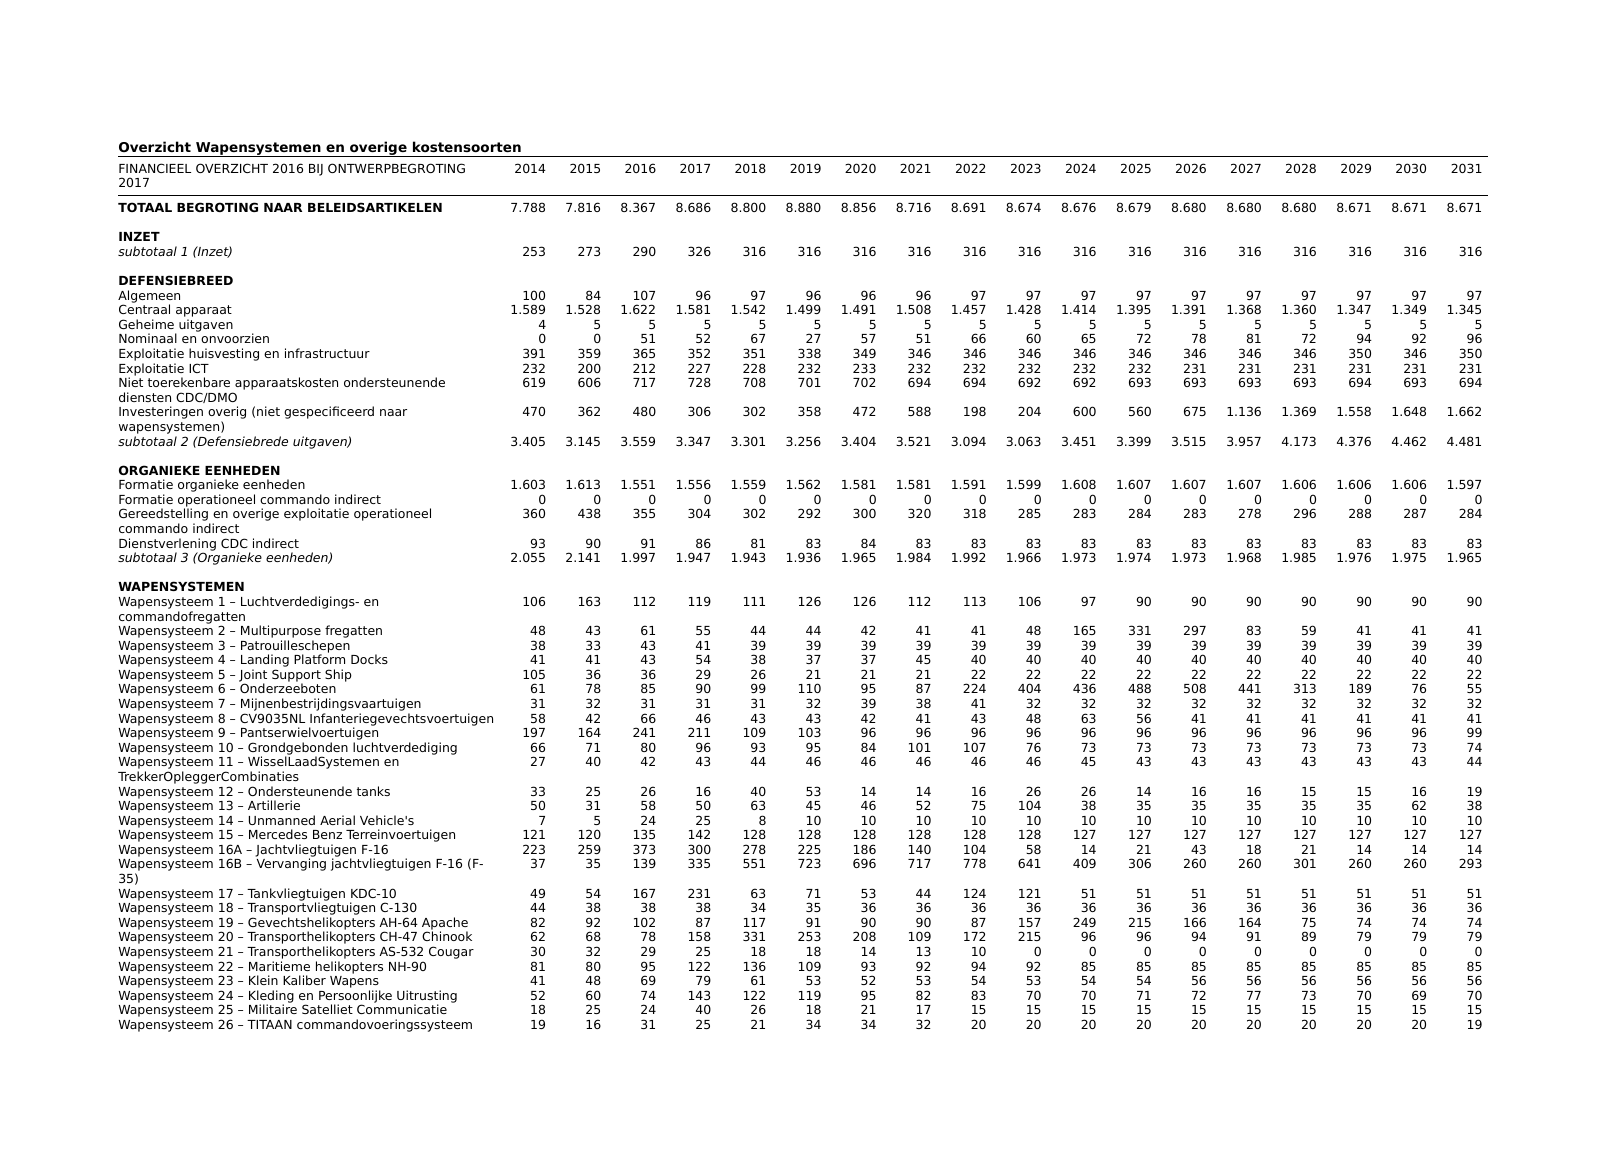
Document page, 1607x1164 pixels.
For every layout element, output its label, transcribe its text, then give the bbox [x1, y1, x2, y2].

table_cell 723 [772, 857, 827, 886]
table_cell [937, 449, 992, 463]
table_cell 43 [1158, 755, 1212, 784]
table_cell 43 [552, 624, 607, 638]
table_cell [497, 449, 552, 463]
table_cell 27 [497, 755, 552, 784]
table_cell 0 [497, 332, 552, 347]
table_cell 1.984 [882, 551, 937, 566]
table_cell 1.607 [1103, 478, 1157, 493]
table_cell 10 [1323, 814, 1378, 828]
table_cell [662, 449, 717, 463]
table_cell [1268, 580, 1323, 595]
table_cell 296 [1268, 507, 1323, 536]
table_cell 56 [1268, 974, 1323, 988]
table_cell 52 [662, 332, 717, 347]
table_cell 8.691 [937, 196, 992, 216]
table_cell 85 [1268, 959, 1323, 974]
table_cell 0 [1378, 493, 1433, 507]
table_cell 26 [992, 784, 1047, 799]
table_cell 40 [662, 1003, 717, 1018]
table_cell [1047, 580, 1102, 595]
table_cell 94 [1158, 930, 1212, 945]
table_cell 43 [607, 653, 662, 668]
table_cell 44 [717, 755, 772, 784]
table_cell 36 [607, 668, 662, 682]
table_cell Wapensysteem 17 – Tankvliegtuigen KDC-10 [118, 886, 497, 901]
table_cell 95 [827, 682, 882, 697]
table_cell 128 [772, 828, 827, 843]
table_cell [937, 464, 992, 478]
table_cell 93 [717, 741, 772, 755]
table_cell 436 [1047, 682, 1102, 697]
table_cell TOTAAL BEGROTING NAAR BELEIDSARTIKELEN [118, 196, 497, 216]
table_cell 75 [937, 799, 992, 813]
table_cell 36 [1433, 901, 1488, 916]
table_cell Wapensysteem 12 – Ondersteunende tanks [118, 784, 497, 799]
table_cell 20 [1047, 1018, 1102, 1032]
table_cell 249 [1047, 916, 1102, 930]
table_cell 0 [717, 493, 772, 507]
table_cell [937, 230, 992, 245]
table_cell 42 [552, 711, 607, 726]
table_cell 693 [1378, 376, 1433, 405]
table_cell 39 [1103, 639, 1157, 653]
table_cell 72 [1158, 989, 1212, 1003]
table_cell 346 [1378, 347, 1433, 361]
table_cell 91 [772, 916, 827, 930]
table_cell 90 [1378, 595, 1433, 624]
table_cell 1.622 [607, 303, 662, 318]
table_cell 35 [552, 857, 607, 886]
table_cell 320 [882, 507, 937, 536]
table_cell 3.957 [1213, 434, 1268, 449]
table_cell 1.973 [1047, 551, 1102, 566]
table_cell Algemeen [118, 289, 497, 303]
table_cell 16 [662, 784, 717, 799]
table_cell 32 [1323, 697, 1378, 711]
table_cell 232 [1103, 361, 1157, 376]
table_cell 139 [607, 857, 662, 886]
table_cell [1158, 259, 1212, 274]
table_cell 60 [552, 989, 607, 1003]
table_cell 46 [827, 755, 882, 784]
table_cell [772, 216, 827, 230]
table_cell 97 [992, 289, 1047, 303]
table_cell 39 [937, 639, 992, 653]
table_cell 2030 [1378, 157, 1433, 195]
table_cell [1378, 259, 1433, 274]
table_cell 142 [662, 828, 717, 843]
table_cell 41 [1378, 711, 1433, 726]
table_cell [1268, 259, 1323, 274]
table_cell Exploitatie huisvesting en infrastructuur [118, 347, 497, 361]
table_cell 128 [992, 828, 1047, 843]
table_cell Wapensysteem 24 – Kleding en Persoonlijke Uitrusting [118, 989, 497, 1003]
table_cell 1.345 [1433, 303, 1488, 318]
table_cell 8.367 [607, 196, 662, 216]
table_cell 39 [1323, 639, 1378, 653]
table_cell 15 [1323, 784, 1378, 799]
table_cell 189 [1323, 682, 1378, 697]
table_cell 36 [992, 901, 1047, 916]
table_cell [497, 580, 552, 595]
table_cell 99 [1433, 726, 1488, 741]
table_cell 675 [1158, 405, 1212, 434]
table_cell 32 [552, 945, 607, 959]
table_cell 96 [1158, 726, 1212, 741]
table_cell 34 [717, 901, 772, 916]
table_cell 2020 [827, 157, 882, 195]
table_cell 3.405 [497, 434, 552, 449]
table_cell 0 [662, 493, 717, 507]
table_cell 3.404 [827, 434, 882, 449]
table_cell 316 [827, 245, 882, 259]
table_cell 17 [882, 1003, 937, 1018]
table_cell Wapensysteem 6 – Onderzeeboten [118, 682, 497, 697]
table_cell 113 [937, 595, 992, 624]
table_cell 304 [662, 507, 717, 536]
table_cell 227 [662, 361, 717, 376]
table_cell Wapensysteem 21 – Transporthelikopters AS-532 Cougar [118, 945, 497, 959]
table_cell ORGANIEKE EENHEDEN [118, 464, 497, 478]
table_cell 44 [717, 624, 772, 638]
table_cell [1433, 566, 1488, 580]
table_cell 346 [937, 347, 992, 361]
table_cell 79 [1433, 930, 1488, 945]
table_cell 260 [1213, 857, 1268, 886]
table_cell 94 [937, 959, 992, 974]
table_cell 92 [992, 959, 1047, 974]
table_cell 128 [882, 828, 937, 843]
table_cell 3.063 [992, 434, 1047, 449]
table_cell 36 [827, 901, 882, 916]
table_cell 350 [1323, 347, 1378, 361]
table_cell 438 [552, 507, 607, 536]
table_cell 83 [1378, 536, 1433, 551]
table_cell [1323, 449, 1378, 463]
table_cell 74 [1323, 916, 1378, 930]
table_cell 41 [1323, 711, 1378, 726]
table_cell [1268, 230, 1323, 245]
table_cell 97 [1433, 289, 1488, 303]
table_cell [1378, 464, 1433, 478]
table_cell 728 [662, 376, 717, 405]
table_cell 4.173 [1268, 434, 1323, 449]
table_cell 5 [1047, 318, 1102, 332]
table_cell 68 [552, 930, 607, 945]
table_cell 51 [1268, 886, 1323, 901]
table_cell 18 [497, 1003, 552, 1018]
table_cell [1433, 259, 1488, 274]
table_cell [1213, 216, 1268, 230]
table_cell 41 [1378, 624, 1433, 638]
table_cell 121 [497, 828, 552, 843]
table_cell [662, 566, 717, 580]
table_cell [827, 216, 882, 230]
table_cell [118, 216, 497, 230]
table_cell 96 [992, 726, 1047, 741]
table_cell 135 [607, 828, 662, 843]
table_cell 96 [827, 289, 882, 303]
table_cell 5 [717, 318, 772, 332]
table_cell Wapensysteem 5 – Joint Support Ship [118, 668, 497, 682]
table_cell 5 [1213, 318, 1268, 332]
table_cell 1.968 [1213, 551, 1268, 566]
table_cell 40 [1378, 653, 1433, 668]
table_cell 1.947 [662, 551, 717, 566]
table_cell 1.936 [772, 551, 827, 566]
table_cell 82 [882, 989, 937, 1003]
table_cell 560 [1103, 405, 1157, 434]
table_cell 119 [662, 595, 717, 624]
table_cell 285 [992, 507, 1047, 536]
table_cell 15 [1103, 1003, 1157, 1018]
table_cell 74 [1433, 741, 1488, 755]
table_cell 40 [1103, 653, 1157, 668]
table_cell 95 [607, 959, 662, 974]
table_cell Wapensysteem 1 – Luchtverdedigings- en commandofregatten [118, 595, 497, 624]
table_cell [882, 464, 937, 478]
table_cell 1.943 [717, 551, 772, 566]
table_cell 52 [882, 799, 937, 813]
table_cell 39 [992, 639, 1047, 653]
table_cell 7.788 [497, 196, 552, 216]
table_cell 5 [552, 318, 607, 332]
table_cell 42 [827, 711, 882, 726]
table_cell 39 [1047, 639, 1102, 653]
table_cell 128 [937, 828, 992, 843]
table_cell FINANCIEEL OVERZICHT 2016 BIJ ONTWERPBEGROTING 2017 [118, 157, 497, 195]
table_cell 0 [1323, 493, 1378, 507]
table_cell Wapensysteem 8 – CV9035NL Infanteriegevechtsvoertuigen [118, 711, 497, 726]
table_cell 61 [497, 682, 552, 697]
table_cell [992, 566, 1047, 580]
table_cell 18 [772, 945, 827, 959]
table_cell [992, 274, 1047, 288]
table_cell 66 [607, 711, 662, 726]
table_cell 43 [1158, 843, 1212, 857]
table_cell 36 [552, 668, 607, 682]
table_cell 51 [1378, 886, 1433, 901]
table_cell 488 [1103, 682, 1157, 697]
table_cell [1158, 580, 1212, 595]
table_cell 87 [937, 916, 992, 930]
table_cell Wapensysteem 16B – Vervanging jachtvliegtuigen F-16 (F-35) [118, 857, 497, 886]
table_cell 96 [827, 726, 882, 741]
table_cell 3.301 [717, 434, 772, 449]
table_cell [552, 566, 607, 580]
table_cell INZET [118, 230, 497, 245]
table_cell 78 [552, 682, 607, 697]
table_cell 0 [1213, 493, 1268, 507]
table_cell 14 [827, 945, 882, 959]
table_cell 25 [552, 784, 607, 799]
table_cell 5 [1103, 318, 1157, 332]
table_cell 1.599 [992, 478, 1047, 493]
table_cell 111 [717, 595, 772, 624]
table_cell [992, 449, 1047, 463]
table_cell 83 [937, 989, 992, 1003]
table_cell 46 [937, 755, 992, 784]
table_cell 58 [607, 799, 662, 813]
table_cell 15 [1378, 1003, 1433, 1018]
table_cell 16 [1213, 784, 1268, 799]
table_cell 40 [1158, 653, 1212, 668]
table_cell 3.451 [1047, 434, 1102, 449]
table_cell 365 [607, 347, 662, 361]
table_cell 8.686 [662, 196, 717, 216]
table_cell 51 [882, 332, 937, 347]
table_cell 33 [552, 639, 607, 653]
table_cell 127 [1047, 828, 1102, 843]
table_cell 5 [937, 318, 992, 332]
table_cell 5 [1323, 318, 1378, 332]
table_cell 21 [1103, 843, 1157, 857]
table_cell 54 [662, 653, 717, 668]
table_cell [772, 464, 827, 478]
table_cell [1158, 274, 1212, 288]
table_cell 39 [1433, 639, 1488, 653]
table_cell 44 [1433, 755, 1488, 784]
table_cell 166 [1158, 916, 1212, 930]
table_cell 346 [882, 347, 937, 361]
table_cell 16 [937, 784, 992, 799]
table_cell 41 [1433, 711, 1488, 726]
table_cell 10 [882, 814, 937, 828]
table_cell [772, 259, 827, 274]
table_cell 43 [1323, 755, 1378, 784]
table_cell [717, 216, 772, 230]
table_cell 71 [1103, 989, 1157, 1003]
table_cell 306 [662, 405, 717, 434]
table_cell 83 [772, 536, 827, 551]
table_cell [552, 216, 607, 230]
table_cell 25 [662, 814, 717, 828]
table_cell 36 [1268, 901, 1323, 916]
table_cell 109 [882, 930, 937, 945]
table_cell 40 [1213, 653, 1268, 668]
table_cell 167 [607, 886, 662, 901]
table_cell 215 [992, 930, 1047, 945]
table_cell 77 [1213, 989, 1268, 1003]
table_cell 1.428 [992, 303, 1047, 318]
table_cell 90 [1323, 595, 1378, 624]
table_cell 85 [1213, 959, 1268, 974]
table_cell Centraal apparaat [118, 303, 497, 318]
table_cell 83 [1213, 536, 1268, 551]
table_cell 10 [1158, 814, 1212, 828]
table_cell 29 [662, 668, 717, 682]
table_cell 32 [772, 697, 827, 711]
table_cell [1323, 464, 1378, 478]
table_cell 693 [1158, 376, 1212, 405]
table_cell 211 [662, 726, 717, 741]
table_cell 36 [882, 901, 937, 916]
table_cell [1213, 274, 1268, 288]
table_cell 2028 [1268, 157, 1323, 195]
table_cell [827, 259, 882, 274]
table_cell 20 [937, 1018, 992, 1032]
table_cell 5 [552, 814, 607, 828]
table_cell [1378, 230, 1433, 245]
table_cell 38 [552, 901, 607, 916]
table_cell 231 [1158, 361, 1212, 376]
table_cell 14 [1103, 784, 1157, 799]
table_cell 31 [662, 697, 717, 711]
table_cell 2014 [497, 157, 552, 195]
table_cell 106 [497, 595, 552, 624]
table_cell 231 [1433, 361, 1488, 376]
table_cell [1103, 230, 1157, 245]
table_cell 693 [1213, 376, 1268, 405]
table_cell 16 [552, 1018, 607, 1032]
table_cell 73 [1158, 741, 1212, 755]
table_cell 1.607 [1213, 478, 1268, 493]
table_cell Wapensysteem 4 – Landing Platform Docks [118, 653, 497, 668]
table_cell 97 [1323, 289, 1378, 303]
table_cell 10 [827, 814, 882, 828]
table_cell 5 [1268, 318, 1323, 332]
table_cell 46 [827, 799, 882, 813]
table_cell DEFENSIEBREED [118, 274, 497, 288]
table_cell 36 [1323, 901, 1378, 916]
table_cell 20 [1158, 1018, 1212, 1032]
table_cell 54 [1103, 974, 1157, 988]
table_cell Wapensysteem 13 – Artillerie [118, 799, 497, 813]
table_cell Wapensysteem 10 – Grondgebonden luchtverdediging [118, 741, 497, 755]
table_cell [607, 566, 662, 580]
table_cell 232 [882, 361, 937, 376]
table_cell 73 [1213, 741, 1268, 755]
table_cell 14 [1378, 843, 1433, 857]
table_cell 96 [662, 741, 717, 755]
table_cell 778 [937, 857, 992, 886]
table_cell 316 [1047, 245, 1102, 259]
table_cell 694 [937, 376, 992, 405]
table_cell 140 [882, 843, 937, 857]
table_cell 349 [827, 347, 882, 361]
table_cell [882, 216, 937, 230]
table_cell 278 [1213, 507, 1268, 536]
table_cell 15 [1268, 784, 1323, 799]
table_cell 38 [882, 697, 937, 711]
table_cell 8.856 [827, 196, 882, 216]
table_cell [772, 449, 827, 463]
table_cell 326 [662, 245, 717, 259]
table_cell 32 [1103, 697, 1157, 711]
table_cell 316 [1213, 245, 1268, 259]
table_cell 90 [1158, 595, 1212, 624]
table_cell [1213, 566, 1268, 580]
table_cell 259 [552, 843, 607, 857]
table_cell 2031 [1433, 157, 1488, 195]
table_cell 49 [497, 886, 552, 901]
table_cell 97 [1378, 289, 1433, 303]
table_cell [552, 259, 607, 274]
table_cell [772, 580, 827, 595]
table_cell [882, 566, 937, 580]
table_cell 37 [827, 653, 882, 668]
table_cell 20 [1213, 1018, 1268, 1032]
table_cell [552, 580, 607, 595]
table_cell 45 [1047, 755, 1102, 784]
table_cell 31 [497, 697, 552, 711]
table_cell 76 [992, 741, 1047, 755]
table_cell 32 [552, 697, 607, 711]
table_cell [1047, 216, 1102, 230]
table_cell 2018 [717, 157, 772, 195]
table_cell 80 [552, 959, 607, 974]
table_cell 10 [992, 814, 1047, 828]
table_cell [1047, 566, 1102, 580]
table_cell [827, 580, 882, 595]
table_cell 76 [1378, 682, 1433, 697]
table_cell 391 [497, 347, 552, 361]
table_cell 53 [772, 974, 827, 988]
table_cell 39 [772, 639, 827, 653]
table_cell subtotaal 3 (Organieke eenheden) [118, 551, 497, 566]
table_cell 55 [662, 624, 717, 638]
table_cell 508 [1158, 682, 1212, 697]
table_cell 1.581 [827, 478, 882, 493]
table_cell 96 [772, 289, 827, 303]
table_cell 19 [1433, 1018, 1488, 1032]
table_cell 90 [827, 916, 882, 930]
table_cell [882, 259, 937, 274]
table_cell 53 [882, 974, 937, 988]
table_cell 71 [552, 741, 607, 755]
table_cell 253 [497, 245, 552, 259]
table_cell 96 [1047, 726, 1102, 741]
table_cell 355 [607, 507, 662, 536]
table_cell 200 [552, 361, 607, 376]
table_cell 42 [607, 755, 662, 784]
table_cell 373 [607, 843, 662, 857]
table_cell [552, 464, 607, 478]
table_cell 96 [882, 726, 937, 741]
table_cell 33 [497, 784, 552, 799]
table_cell 232 [992, 361, 1047, 376]
table_cell 14 [1047, 843, 1102, 857]
table_cell 1.589 [497, 303, 552, 318]
table_cell 1.457 [937, 303, 992, 318]
table_cell 21 [827, 1003, 882, 1018]
table_cell [717, 274, 772, 288]
table_cell Wapensysteem 16A – Jachtvliegtuigen F-16 [118, 843, 497, 857]
table_cell 20 [1268, 1018, 1323, 1032]
table_cell 73 [1323, 741, 1378, 755]
table_cell 119 [772, 989, 827, 1003]
table_cell 0 [1103, 493, 1157, 507]
table_cell 5 [992, 318, 1047, 332]
table_cell 1.965 [827, 551, 882, 566]
table_cell Nominaal en onvoorzien [118, 332, 497, 347]
table_cell 1.581 [882, 478, 937, 493]
table_cell 287 [1378, 507, 1433, 536]
table_cell 36 [937, 901, 992, 916]
table_cell 5 [1378, 318, 1433, 332]
table_cell 231 [662, 886, 717, 901]
table_cell 83 [1323, 536, 1378, 551]
table_cell 232 [1047, 361, 1102, 376]
table_cell 692 [1047, 376, 1102, 405]
table_cell 86 [662, 536, 717, 551]
table_cell 112 [607, 595, 662, 624]
table_cell 46 [992, 755, 1047, 784]
table_cell Geheime uitgaven [118, 318, 497, 332]
table_cell 96 [937, 726, 992, 741]
table_cell 136 [717, 959, 772, 974]
table_cell [1047, 464, 1102, 478]
table_cell 290 [607, 245, 662, 259]
table_cell 83 [1103, 536, 1157, 551]
table_cell 127 [1213, 828, 1268, 843]
table_cell 316 [1268, 245, 1323, 259]
table_cell 7 [497, 814, 552, 828]
table_cell [937, 566, 992, 580]
table_cell [1323, 580, 1378, 595]
table_cell 21 [827, 668, 882, 682]
table_cell 65 [1047, 332, 1102, 347]
table_cell 8.680 [1158, 196, 1212, 216]
table_cell 36 [1047, 901, 1102, 916]
table_cell 18 [772, 1003, 827, 1018]
table_cell 163 [552, 595, 607, 624]
table_cell 708 [717, 376, 772, 405]
table_cell [1433, 216, 1488, 230]
table_cell 46 [882, 755, 937, 784]
table_cell 81 [1213, 332, 1268, 347]
table_cell 300 [827, 507, 882, 536]
table_cell 53 [772, 784, 827, 799]
table_cell [497, 230, 552, 245]
table_cell [717, 230, 772, 245]
table_cell 46 [662, 711, 717, 726]
table_cell 43 [662, 755, 717, 784]
table_cell 338 [772, 347, 827, 361]
table_cell 41 [882, 624, 937, 638]
table_cell 225 [772, 843, 827, 857]
table_cell 232 [497, 361, 552, 376]
table_cell 43 [1213, 755, 1268, 784]
table_cell 302 [717, 405, 772, 434]
table_cell 1.391 [1158, 303, 1212, 318]
table_cell 124 [937, 886, 992, 901]
table_cell 41 [1158, 711, 1212, 726]
table_cell 693 [1268, 376, 1323, 405]
table_cell [497, 216, 552, 230]
table_cell 300 [662, 843, 717, 857]
table_cell 22 [992, 668, 1047, 682]
table_cell 39 [1378, 639, 1433, 653]
table_cell 14 [1433, 843, 1488, 857]
table_cell 13 [882, 945, 937, 959]
table_cell 91 [607, 536, 662, 551]
table_cell WAPENSYSTEMEN [118, 580, 497, 595]
table_cell 39 [717, 639, 772, 653]
table_cell 128 [827, 828, 882, 843]
table_cell 1.499 [772, 303, 827, 318]
table_cell [882, 230, 937, 245]
table_cell 58 [497, 711, 552, 726]
table_cell [1268, 274, 1323, 288]
table_cell 1.581 [662, 303, 717, 318]
table_cell 41 [552, 653, 607, 668]
table_cell 241 [607, 726, 662, 741]
table_cell 36 [1378, 901, 1433, 916]
table_cell 1.369 [1268, 405, 1323, 434]
table_cell 92 [882, 959, 937, 974]
table_cell 232 [772, 361, 827, 376]
table_cell 20 [1103, 1018, 1157, 1032]
table_cell 164 [552, 726, 607, 741]
table_cell 3.399 [1103, 434, 1157, 449]
table_cell 3.347 [662, 434, 717, 449]
table_cell 32 [1213, 697, 1268, 711]
table_cell 26 [717, 1003, 772, 1018]
table_cell 288 [1323, 507, 1378, 536]
table_cell 701 [772, 376, 827, 405]
table_cell [118, 566, 497, 580]
table_cell 301 [1268, 857, 1323, 886]
table_cell Wapensysteem 18 – Transportvliegtuigen C-130 [118, 901, 497, 916]
table_cell 56 [1103, 711, 1157, 726]
table_cell 1.648 [1378, 405, 1433, 434]
table_cell 52 [827, 974, 882, 988]
table_cell 102 [607, 916, 662, 930]
table_cell 2017 [662, 157, 717, 195]
table_cell 8.716 [882, 196, 937, 216]
table_cell 97 [1158, 289, 1212, 303]
table_cell 19 [1433, 784, 1488, 799]
table_cell 41 [937, 624, 992, 638]
table_cell 0 [1433, 945, 1488, 959]
table_cell 8.676 [1047, 196, 1102, 216]
table_cell 97 [1213, 289, 1268, 303]
table_cell 35 [1323, 799, 1378, 813]
table_cell 56 [1378, 974, 1433, 988]
table_cell 53 [992, 974, 1047, 988]
table_cell 90 [552, 536, 607, 551]
table_cell 73 [1378, 741, 1433, 755]
table_cell [607, 230, 662, 245]
table_cell Dienstverlening CDC indirect [118, 536, 497, 551]
table_cell Wapensysteem 22 – Maritieme helikopters NH-90 [118, 959, 497, 974]
table_cell 85 [1047, 959, 1102, 974]
table_cell 87 [662, 916, 717, 930]
table_cell 588 [882, 405, 937, 434]
table_cell 22 [1213, 668, 1268, 682]
table_cell 692 [992, 376, 1047, 405]
table_cell 69 [607, 974, 662, 988]
table_cell 73 [1047, 741, 1102, 755]
table_cell 83 [1268, 536, 1323, 551]
table_cell 32 [1047, 697, 1102, 711]
table_cell 0 [1103, 945, 1157, 959]
table_cell 10 [772, 814, 827, 828]
table_cell 44 [497, 901, 552, 916]
table_cell 32 [1433, 697, 1488, 711]
table_cell 97 [1047, 595, 1102, 624]
table_cell 232 [937, 361, 992, 376]
table_cell 85 [607, 682, 662, 697]
table_cell [1103, 274, 1157, 288]
table_cell [1378, 274, 1433, 288]
table_cell 87 [882, 682, 937, 697]
table_cell 127 [1103, 828, 1157, 843]
table_cell 2.141 [552, 551, 607, 566]
table_cell [1047, 449, 1102, 463]
table_cell 16 [1378, 784, 1433, 799]
table_cell Wapensysteem 11 – WisselLaadSystemen en TrekkerOpleggerCombinaties [118, 755, 497, 784]
table_cell 48 [552, 974, 607, 988]
table_cell 78 [607, 930, 662, 945]
table_cell 172 [937, 930, 992, 945]
table_cell [1047, 259, 1102, 274]
table_cell 1.556 [662, 478, 717, 493]
table_cell 85 [1103, 959, 1157, 974]
table_cell 107 [607, 289, 662, 303]
table_cell 66 [937, 332, 992, 347]
table_cell 284 [1103, 507, 1157, 536]
table_cell 96 [882, 289, 937, 303]
table_cell 66 [497, 741, 552, 755]
table_cell 51 [1213, 886, 1268, 901]
table_cell 3.515 [1158, 434, 1212, 449]
table_cell 346 [1103, 347, 1157, 361]
table_cell 48 [497, 624, 552, 638]
table_cell 91 [1213, 930, 1268, 945]
table_cell 15 [1158, 1003, 1212, 1018]
table_cell [1103, 580, 1157, 595]
table_cell 93 [827, 959, 882, 974]
table_cell [1158, 464, 1212, 478]
table_cell [497, 464, 552, 478]
table_cell 43 [607, 639, 662, 653]
table_cell Wapensysteem 19 – Gevechtshelikopters AH-64 Apache [118, 916, 497, 930]
table_cell 306 [1103, 857, 1157, 886]
table_cell 36 [1213, 901, 1268, 916]
table_cell 1.966 [992, 551, 1047, 566]
table_cell 35 [1213, 799, 1268, 813]
table_cell 717 [607, 376, 662, 405]
table_cell 37 [497, 857, 552, 886]
table_cell 40 [992, 653, 1047, 668]
table_cell 4.462 [1378, 434, 1433, 449]
table_cell [662, 216, 717, 230]
table_cell 38 [1047, 799, 1102, 813]
table_cell 8.679 [1103, 196, 1157, 216]
table_cell 22 [1158, 668, 1212, 682]
table_cell 43 [1378, 755, 1433, 784]
table_cell 1.662 [1433, 405, 1488, 434]
table_cell 10 [1103, 814, 1157, 828]
table_cell 97 [1103, 289, 1157, 303]
table_cell 197 [497, 726, 552, 741]
table_cell 2029 [1323, 157, 1378, 195]
table_cell 24 [607, 1003, 662, 1018]
table_cell [1433, 230, 1488, 245]
table_cell 45 [882, 653, 937, 668]
table_cell 90 [1103, 595, 1157, 624]
table_cell 32 [1378, 697, 1433, 711]
table_cell 157 [992, 916, 1047, 930]
table_cell 99 [717, 682, 772, 697]
table_cell 58 [992, 843, 1047, 857]
table_cell 273 [552, 245, 607, 259]
table_cell 104 [937, 843, 992, 857]
table_cell 96 [1433, 332, 1488, 347]
table_cell 67 [717, 332, 772, 347]
table_cell 316 [1378, 245, 1433, 259]
table_cell 31 [607, 1018, 662, 1032]
table_cell 1.508 [882, 303, 937, 318]
table_cell 1.597 [1433, 478, 1488, 493]
table_cell 85 [1158, 959, 1212, 974]
table_cell 362 [552, 405, 607, 434]
table_cell 600 [1047, 405, 1102, 434]
table_cell 253 [772, 930, 827, 945]
table_cell 41 [497, 653, 552, 668]
table_cell 54 [937, 974, 992, 988]
table_cell 1.368 [1213, 303, 1268, 318]
table_cell 8.680 [1268, 196, 1323, 216]
table_cell [1323, 259, 1378, 274]
table_cell 37 [772, 653, 827, 668]
table_cell Wapensysteem 26 – TITAAN commandovoeringssysteem [118, 1018, 497, 1032]
table_cell 1.347 [1323, 303, 1378, 318]
table_cell 694 [1433, 376, 1488, 405]
table_cell 96 [1323, 726, 1378, 741]
table_cell 103 [772, 726, 827, 741]
table_cell [497, 259, 552, 274]
table_cell 78 [1158, 332, 1212, 347]
table_cell [552, 230, 607, 245]
table_cell 694 [882, 376, 937, 405]
table_cell [1158, 449, 1212, 463]
table_cell 1.973 [1158, 551, 1212, 566]
table_cell 73 [1268, 989, 1323, 1003]
table_cell [882, 449, 937, 463]
table_cell 470 [497, 405, 552, 434]
table_cell [827, 566, 882, 580]
table_cell 62 [1378, 799, 1433, 813]
table_cell 335 [662, 857, 717, 886]
table_cell 127 [1378, 828, 1433, 843]
table_cell 3.559 [607, 434, 662, 449]
table_cell 8.880 [772, 196, 827, 216]
table_cell 27 [772, 332, 827, 347]
table_cell [937, 259, 992, 274]
table_cell 101 [882, 741, 937, 755]
table_cell 5 [882, 318, 937, 332]
table_cell 1.528 [552, 303, 607, 318]
table_cell 90 [662, 682, 717, 697]
table_cell 260 [1378, 857, 1433, 886]
table_cell 404 [992, 682, 1047, 697]
table_cell 127 [1323, 828, 1378, 843]
table_cell 233 [827, 361, 882, 376]
table_cell 35 [772, 901, 827, 916]
table_cell 15 [937, 1003, 992, 1018]
table_cell 48 [992, 624, 1047, 638]
table_cell 0 [1433, 493, 1488, 507]
table_cell 350 [1433, 347, 1488, 361]
table_cell 81 [497, 959, 552, 974]
table_cell 284 [1433, 507, 1488, 536]
table_cell [1103, 464, 1157, 478]
table_cell [1268, 216, 1323, 230]
table_cell 2019 [772, 157, 827, 195]
table_cell 79 [1323, 930, 1378, 945]
table_cell [717, 449, 772, 463]
table_cell 80 [607, 741, 662, 755]
table_cell 126 [827, 595, 882, 624]
table_cell 26 [1047, 784, 1102, 799]
table_cell 41 [662, 639, 717, 653]
table_cell 62 [497, 930, 552, 945]
table_cell 316 [717, 245, 772, 259]
table_cell 1.606 [1378, 478, 1433, 493]
table_cell 35 [1158, 799, 1212, 813]
table_cell 4.376 [1323, 434, 1378, 449]
table_cell 694 [1323, 376, 1378, 405]
table_cell 45 [772, 799, 827, 813]
table_cell 55 [1433, 682, 1488, 697]
table_cell 104 [992, 799, 1047, 813]
table_cell 41 [882, 711, 937, 726]
table_cell 53 [827, 886, 882, 901]
table_cell [717, 580, 772, 595]
table_cell 316 [1323, 245, 1378, 259]
table_cell 292 [772, 507, 827, 536]
table_cell 24 [607, 814, 662, 828]
table_cell 107 [937, 741, 992, 755]
table_cell 2025 [1103, 157, 1157, 195]
table_cell 69 [1378, 989, 1433, 1003]
table_cell 198 [937, 405, 992, 434]
table_cell 3.094 [937, 434, 992, 449]
table_cell Formatie organieke eenheden [118, 478, 497, 493]
table_cell 83 [1047, 536, 1102, 551]
table_cell [607, 259, 662, 274]
table_cell [1378, 216, 1433, 230]
table_cell 96 [1047, 930, 1102, 945]
table_cell [607, 464, 662, 478]
table_cell [118, 449, 497, 463]
table_cell 60 [992, 332, 1047, 347]
table_cell 5 [772, 318, 827, 332]
table_cell 228 [717, 361, 772, 376]
table_cell [1103, 259, 1157, 274]
table_cell 1.360 [1268, 303, 1323, 318]
table_cell 110 [772, 682, 827, 697]
table_cell 29 [607, 945, 662, 959]
table_cell 8.800 [717, 196, 772, 216]
table_cell 8 [717, 814, 772, 828]
table_cell 79 [1378, 930, 1433, 945]
table_cell [992, 464, 1047, 478]
table_cell 83 [992, 536, 1047, 551]
table_cell 21 [772, 668, 827, 682]
table_cell 25 [552, 1003, 607, 1018]
table_cell subtotaal 1 (Inzet) [118, 245, 497, 259]
table_cell 122 [662, 959, 717, 974]
table_cell 61 [607, 624, 662, 638]
table_cell 351 [717, 347, 772, 361]
table_cell 702 [827, 376, 882, 405]
table_cell 231 [1213, 361, 1268, 376]
table_cell 57 [827, 332, 882, 347]
table_cell 41 [1213, 711, 1268, 726]
table_cell 441 [1213, 682, 1268, 697]
table_cell 38 [717, 653, 772, 668]
table_cell 83 [1158, 536, 1212, 551]
table_cell 346 [1213, 347, 1268, 361]
table_cell [1213, 449, 1268, 463]
table_cell 3.521 [882, 434, 937, 449]
table_cell 84 [827, 536, 882, 551]
table_cell 717 [882, 857, 937, 886]
table_cell 90 [882, 916, 937, 930]
table_cell 40 [1268, 653, 1323, 668]
table_cell 1.997 [607, 551, 662, 566]
table_cell [1213, 580, 1268, 595]
table_cell 43 [772, 711, 827, 726]
table_cell 208 [827, 930, 882, 945]
table_cell 36 [1158, 901, 1212, 916]
table_cell [552, 449, 607, 463]
table_cell 34 [772, 1018, 827, 1032]
table_cell 41 [1323, 624, 1378, 638]
table_cell Wapensysteem 20 – Transporthelikopters CH-47 Chinook [118, 930, 497, 945]
table_cell 2027 [1213, 157, 1268, 195]
table_cell 1.974 [1103, 551, 1157, 566]
table_cell 97 [1268, 289, 1323, 303]
table_cell [552, 274, 607, 288]
table_cell 1.976 [1323, 551, 1378, 566]
table_cell 51 [1323, 886, 1378, 901]
table_cell 63 [717, 886, 772, 901]
table_cell 360 [497, 507, 552, 536]
table_cell 83 [882, 536, 937, 551]
table_cell 39 [827, 697, 882, 711]
table_cell 25 [662, 1018, 717, 1032]
table_cell 41 [497, 974, 552, 988]
table_cell 79 [662, 974, 717, 988]
table_cell 143 [662, 989, 717, 1003]
table_cell 2024 [1047, 157, 1102, 195]
table_cell 186 [827, 843, 882, 857]
table_cell Wapensysteem 7 – Mijnenbestrijdingsvaartuigen [118, 697, 497, 711]
table_cell [1433, 274, 1488, 288]
table_cell [1103, 566, 1157, 580]
table_cell 90 [1433, 595, 1488, 624]
table_cell 18 [1213, 843, 1268, 857]
table_cell 1.965 [1433, 551, 1488, 566]
table_cell 39 [827, 639, 882, 653]
table_cell 0 [992, 493, 1047, 507]
table_cell 5 [827, 318, 882, 332]
table_cell 1.491 [827, 303, 882, 318]
table_cell 83 [1433, 536, 1488, 551]
table_cell 51 [1158, 886, 1212, 901]
table_cell 20 [1378, 1018, 1433, 1032]
table_cell [1158, 566, 1212, 580]
table_cell Wapensysteem 2 – Multipurpose fregatten [118, 624, 497, 638]
table_cell 313 [1268, 682, 1323, 697]
table_cell 112 [882, 595, 937, 624]
table_cell 0 [772, 493, 827, 507]
table_cell 0 [497, 493, 552, 507]
table_cell 302 [717, 507, 772, 536]
table_cell 127 [1268, 828, 1323, 843]
table_cell 51 [1047, 886, 1102, 901]
table_cell 109 [772, 959, 827, 974]
table_cell [1213, 230, 1268, 245]
table_cell 1.607 [1158, 478, 1212, 493]
table_cell 22 [1268, 668, 1323, 682]
table_cell 260 [1158, 857, 1212, 886]
table_cell 97 [717, 289, 772, 303]
table_cell 34 [827, 1018, 882, 1032]
table_cell 2022 [937, 157, 992, 195]
table_cell 0 [552, 493, 607, 507]
table_cell 22 [1323, 668, 1378, 682]
table_cell 40 [1323, 653, 1378, 668]
table_cell 38 [497, 639, 552, 653]
table_cell 43 [1268, 755, 1323, 784]
table_cell [662, 274, 717, 288]
table_cell 331 [1103, 624, 1157, 638]
table_cell subtotaal 2 (Defensiebrede uitgaven) [118, 434, 497, 449]
table_cell 46 [772, 755, 827, 784]
table_cell 3.256 [772, 434, 827, 449]
table_cell Wapensysteem 9 – Pantserwielvoertuigen [118, 726, 497, 741]
table_cell 359 [552, 347, 607, 361]
table_cell 293 [1433, 857, 1488, 886]
table_cell 109 [717, 726, 772, 741]
table_cell [1433, 580, 1488, 595]
table_cell 73 [1103, 741, 1157, 755]
table_cell 1.603 [497, 478, 552, 493]
table_cell [607, 216, 662, 230]
table_cell 128 [717, 828, 772, 843]
table_cell 94 [1323, 332, 1378, 347]
table_cell 231 [1323, 361, 1378, 376]
table_cell 1.985 [1268, 551, 1323, 566]
table_cell 316 [992, 245, 1047, 259]
table_cell 127 [1158, 828, 1212, 843]
table_cell [607, 580, 662, 595]
table_cell 1.608 [1047, 478, 1102, 493]
table_cell 0 [607, 493, 662, 507]
table_cell [1103, 449, 1157, 463]
table_cell 316 [882, 245, 937, 259]
table_cell [1103, 216, 1157, 230]
table_cell 36 [1103, 901, 1157, 916]
table_cell 1.606 [1268, 478, 1323, 493]
table_cell 92 [1378, 332, 1433, 347]
table_cell 97 [937, 289, 992, 303]
table_cell [992, 216, 1047, 230]
table_cell 316 [1433, 245, 1488, 259]
table_cell 56 [1158, 974, 1212, 988]
table_cell 551 [717, 857, 772, 886]
table_cell 8.671 [1323, 196, 1378, 216]
table_cell [1213, 259, 1268, 274]
table_cell 120 [552, 828, 607, 843]
table_cell 3.145 [552, 434, 607, 449]
table_cell 0 [1047, 493, 1102, 507]
table_cell Investeringen overig (niet gespecificeerd naar wapensystemen) [118, 405, 497, 434]
table_cell 693 [1103, 376, 1157, 405]
table_cell Wapensysteem 14 – Unmanned Aerial Vehicle's [118, 814, 497, 828]
table_cell [992, 230, 1047, 245]
table_cell 43 [717, 711, 772, 726]
table_cell 0 [992, 945, 1047, 959]
table_cell 15 [1047, 1003, 1102, 1018]
table_cell Formatie operationeel commando indirect [118, 493, 497, 507]
table_cell 96 [1103, 726, 1157, 741]
table_cell 158 [662, 930, 717, 945]
table_cell 0 [1158, 945, 1212, 959]
table_cell 22 [937, 668, 992, 682]
table_cell 73 [1268, 741, 1323, 755]
table_cell [937, 580, 992, 595]
table_cell 10 [1268, 814, 1323, 828]
table_cell 83 [1213, 624, 1268, 638]
table_cell 63 [1047, 711, 1102, 726]
table_cell 1.349 [1378, 303, 1433, 318]
table_cell 2015 [552, 157, 607, 195]
table_cell 14 [882, 784, 937, 799]
table_cell 50 [497, 799, 552, 813]
table_cell 0 [1268, 493, 1323, 507]
table_cell 81 [717, 536, 772, 551]
table_cell 39 [1158, 639, 1212, 653]
table_cell 5 [607, 318, 662, 332]
table_cell [827, 230, 882, 245]
table_cell 22 [1378, 668, 1433, 682]
table_cell 316 [1103, 245, 1157, 259]
table_cell 10 [1378, 814, 1433, 828]
table_cell 84 [552, 289, 607, 303]
table_cell 106 [992, 595, 1047, 624]
table_cell 15 [1433, 1003, 1488, 1018]
table_cell [1323, 230, 1378, 245]
table_cell 0 [882, 493, 937, 507]
table_cell 7.816 [552, 196, 607, 216]
table_cell 20 [1323, 1018, 1378, 1032]
table_cell [1433, 449, 1488, 463]
table_cell 61 [717, 974, 772, 988]
table_cell [1378, 566, 1433, 580]
table_cell [662, 259, 717, 274]
table_cell 126 [772, 595, 827, 624]
table_cell 74 [1433, 916, 1488, 930]
table_cell 278 [717, 843, 772, 857]
table_cell 204 [992, 405, 1047, 434]
table_cell 90 [1213, 595, 1268, 624]
table_cell 54 [1047, 974, 1102, 988]
table_cell [882, 274, 937, 288]
table_cell 72 [1268, 332, 1323, 347]
table_cell 14 [1323, 843, 1378, 857]
table_cell 39 [1213, 639, 1268, 653]
table_cell 52 [497, 989, 552, 1003]
table_cell 95 [772, 741, 827, 755]
table_cell 56 [1213, 974, 1268, 988]
table_cell 40 [717, 784, 772, 799]
table_cell 2021 [882, 157, 937, 195]
table_cell [772, 274, 827, 288]
table_cell 31 [717, 697, 772, 711]
table_cell 215 [1103, 916, 1157, 930]
table_cell 8.674 [992, 196, 1047, 216]
table_cell 346 [1268, 347, 1323, 361]
table_cell 96 [1268, 726, 1323, 741]
table_cell 10 [937, 945, 992, 959]
table_cell 283 [1158, 507, 1212, 536]
table_cell [937, 274, 992, 288]
table_cell 1.559 [717, 478, 772, 493]
table_cell 1.558 [1323, 405, 1378, 434]
table_cell 90 [1268, 595, 1323, 624]
table_cell [118, 259, 497, 274]
table_cell 316 [1158, 245, 1212, 259]
table_cell 74 [1378, 916, 1433, 930]
table_cell 346 [1047, 347, 1102, 361]
table_cell 40 [552, 755, 607, 784]
table_cell 63 [717, 799, 772, 813]
table_cell 10 [1047, 814, 1102, 828]
table_cell [607, 274, 662, 288]
table_cell [1158, 216, 1212, 230]
table_cell [1323, 566, 1378, 580]
table_cell 51 [607, 332, 662, 347]
table_cell 56 [1433, 974, 1488, 988]
table_cell 1.591 [937, 478, 992, 493]
table_cell [827, 464, 882, 478]
table_cell 22 [1433, 668, 1488, 682]
table_cell 15 [1323, 1003, 1378, 1018]
table_cell 72 [1103, 332, 1157, 347]
table_cell 8.680 [1213, 196, 1268, 216]
table_cell 96 [1378, 726, 1433, 741]
table_cell 1.975 [1378, 551, 1433, 566]
table_cell 84 [827, 741, 882, 755]
table_cell [827, 274, 882, 288]
table_cell [1268, 449, 1323, 463]
table_cell 31 [552, 799, 607, 813]
table_cell 41 [1433, 624, 1488, 638]
table_cell [992, 580, 1047, 595]
table_cell 0 [937, 493, 992, 507]
table_cell 96 [662, 289, 717, 303]
table_cell 1.136 [1213, 405, 1268, 434]
table_cell 346 [1158, 347, 1212, 361]
table_cell 1.562 [772, 478, 827, 493]
table_cell 5 [662, 318, 717, 332]
table_cell 0 [1213, 945, 1268, 959]
table_cell 223 [497, 843, 552, 857]
table_cell [717, 259, 772, 274]
table_cell 316 [937, 245, 992, 259]
table_cell 4 [497, 318, 552, 332]
table_cell 224 [937, 682, 992, 697]
table_cell 0 [827, 493, 882, 507]
table_cell [772, 230, 827, 245]
table_cell 2.055 [497, 551, 552, 566]
table_cell Gereedstelling en overige exploitatie operationeel commando indirect [118, 507, 497, 536]
table_cell Wapensysteem 15 – Mercedes Benz Terreinvoertuigen [118, 828, 497, 843]
table_cell 70 [1433, 989, 1488, 1003]
table_cell [827, 449, 882, 463]
table_cell 97 [1047, 289, 1102, 303]
table_cell 39 [882, 639, 937, 653]
table_cell 40 [937, 653, 992, 668]
table_cell 41 [1268, 711, 1323, 726]
table_cell 352 [662, 347, 717, 361]
table_cell 346 [992, 347, 1047, 361]
table_header Overzicht Wapensystemen en overige kostensoorten [118, 140, 1488, 156]
table_cell 212 [607, 361, 662, 376]
table_cell 89 [1268, 930, 1323, 945]
table_cell 1.613 [552, 478, 607, 493]
table_cell 38 [607, 901, 662, 916]
table_cell 5 [1433, 318, 1488, 332]
table_cell 10 [1433, 814, 1488, 828]
table_cell 93 [497, 536, 552, 551]
table_cell 14 [827, 784, 882, 799]
table_cell 0 [552, 332, 607, 347]
table_cell 43 [937, 711, 992, 726]
table_cell [717, 464, 772, 478]
table_cell [662, 464, 717, 478]
table_cell 43 [1103, 755, 1157, 784]
table_cell 1.551 [607, 478, 662, 493]
table_cell 32 [1158, 697, 1212, 711]
table_cell 316 [772, 245, 827, 259]
table_cell [992, 259, 1047, 274]
table_cell 41 [937, 697, 992, 711]
table_cell 10 [1213, 814, 1268, 828]
table_cell [662, 580, 717, 595]
table_cell [497, 566, 552, 580]
table_cell 0 [1158, 493, 1212, 507]
table_cell 2016 [607, 157, 662, 195]
table_cell 50 [662, 799, 717, 813]
table_cell 15 [992, 1003, 1047, 1018]
table_cell 96 [1103, 930, 1157, 945]
table_cell 2026 [1158, 157, 1212, 195]
table_cell 31 [607, 697, 662, 711]
table_cell 70 [1323, 989, 1378, 1003]
table_cell 16 [1158, 784, 1212, 799]
table_cell 35 [1103, 799, 1157, 813]
table_cell 21 [1268, 843, 1323, 857]
table_cell 472 [827, 405, 882, 434]
table_cell 32 [882, 1018, 937, 1032]
table_cell 231 [1268, 361, 1323, 376]
table_cell 1.542 [717, 303, 772, 318]
table_cell 331 [717, 930, 772, 945]
table_cell 19 [497, 1018, 552, 1032]
table_cell 297 [1158, 624, 1212, 638]
table_cell [1378, 449, 1433, 463]
table_cell 283 [1047, 507, 1102, 536]
table_cell 74 [607, 989, 662, 1003]
table_cell 20 [992, 1018, 1047, 1032]
table_cell 1.395 [1103, 303, 1157, 318]
table_cell 127 [1433, 828, 1488, 843]
table_cell 122 [717, 989, 772, 1003]
table_cell [937, 216, 992, 230]
table_cell Wapensysteem 23 – Klein Kaliber Wapens [118, 974, 497, 988]
table_cell 32 [992, 697, 1047, 711]
table_cell 409 [1047, 857, 1102, 886]
table_cell 95 [827, 989, 882, 1003]
table_cell 164 [1213, 916, 1268, 930]
table_cell 10 [937, 814, 992, 828]
table_cell 83 [937, 536, 992, 551]
table_cell Wapensysteem 3 – Patrouilleschepen [118, 639, 497, 653]
table_cell 121 [992, 886, 1047, 901]
table_cell 51 [1433, 886, 1488, 901]
table_cell 59 [1268, 624, 1323, 638]
table_cell 15 [1268, 1003, 1323, 1018]
table_cell 165 [1047, 624, 1102, 638]
table_cell 606 [552, 376, 607, 405]
table_cell 38 [1433, 799, 1488, 813]
table_cell 85 [1378, 959, 1433, 974]
table_cell 117 [717, 916, 772, 930]
table_cell 22 [1047, 668, 1102, 682]
table_cell 96 [1213, 726, 1268, 741]
table_cell 0 [1323, 945, 1378, 959]
table_cell 21 [717, 1018, 772, 1032]
table_cell 38 [662, 901, 717, 916]
table_cell 44 [882, 886, 937, 901]
table_cell [1323, 216, 1378, 230]
table_cell 32 [1268, 697, 1323, 711]
table_cell 0 [1047, 945, 1102, 959]
table_cell 21 [882, 668, 937, 682]
table_cell 75 [1268, 916, 1323, 930]
table_cell 35 [1268, 799, 1323, 813]
table_cell 641 [992, 857, 1047, 886]
table_cell 30 [497, 945, 552, 959]
table_cell 70 [1047, 989, 1102, 1003]
table_cell [497, 274, 552, 288]
table_cell Wapensysteem 25 – Militaire Satelliet Communicatie [118, 1003, 497, 1018]
table_cell 8.671 [1433, 196, 1488, 216]
table_cell 70 [992, 989, 1047, 1003]
table_cell 51 [1103, 886, 1157, 901]
table_cell 92 [552, 916, 607, 930]
table_cell 0 [1378, 945, 1433, 959]
table_cell 25 [662, 945, 717, 959]
table_cell Exploitatie ICT [118, 361, 497, 376]
table_cell 1.414 [1047, 303, 1102, 318]
table_cell 480 [607, 405, 662, 434]
table_cell 100 [497, 289, 552, 303]
table_cell 15 [1213, 1003, 1268, 1018]
table_cell 39 [1268, 639, 1323, 653]
table_cell 1.606 [1323, 478, 1378, 493]
table_cell [1213, 464, 1268, 478]
table_cell 85 [1433, 959, 1488, 974]
table_cell [1268, 566, 1323, 580]
table_cell 26 [607, 784, 662, 799]
table_cell 82 [497, 916, 552, 930]
table_cell 54 [552, 886, 607, 901]
table_cell 40 [1047, 653, 1102, 668]
table_cell 71 [772, 886, 827, 901]
table_cell 2023 [992, 157, 1047, 195]
table_cell [607, 449, 662, 463]
table_cell [662, 230, 717, 245]
table_cell 8.671 [1378, 196, 1433, 216]
table_cell [717, 566, 772, 580]
table_cell 105 [497, 668, 552, 682]
table_cell 0 [1268, 945, 1323, 959]
table_cell [1158, 230, 1212, 245]
table_cell 40 [1433, 653, 1488, 668]
table_cell [882, 580, 937, 595]
table_cell 5 [1158, 318, 1212, 332]
table_cell 56 [1323, 974, 1378, 988]
table_cell [1268, 464, 1323, 478]
table_cell 696 [827, 857, 882, 886]
table_cell 42 [827, 624, 882, 638]
table_cell 231 [1378, 361, 1433, 376]
table_cell 22 [1103, 668, 1157, 682]
table_cell 18 [717, 945, 772, 959]
table_cell [1433, 464, 1488, 478]
table_cell 358 [772, 405, 827, 434]
table_cell [1323, 274, 1378, 288]
table_cell 318 [937, 507, 992, 536]
table_cell 1.992 [937, 551, 992, 566]
table_cell [1047, 274, 1102, 288]
table_cell 85 [1323, 959, 1378, 974]
table_cell [772, 566, 827, 580]
table_cell Niet toerekenbare apparaatskosten ondersteunende diensten CDC/DMO [118, 376, 497, 405]
table_cell 48 [992, 711, 1047, 726]
table_cell 44 [772, 624, 827, 638]
table_cell [1047, 230, 1102, 245]
table_cell [1378, 580, 1433, 595]
table_cell 4.481 [1433, 434, 1488, 449]
table_cell 260 [1323, 857, 1378, 886]
table_cell 26 [717, 668, 772, 682]
table_cell 619 [497, 376, 552, 405]
